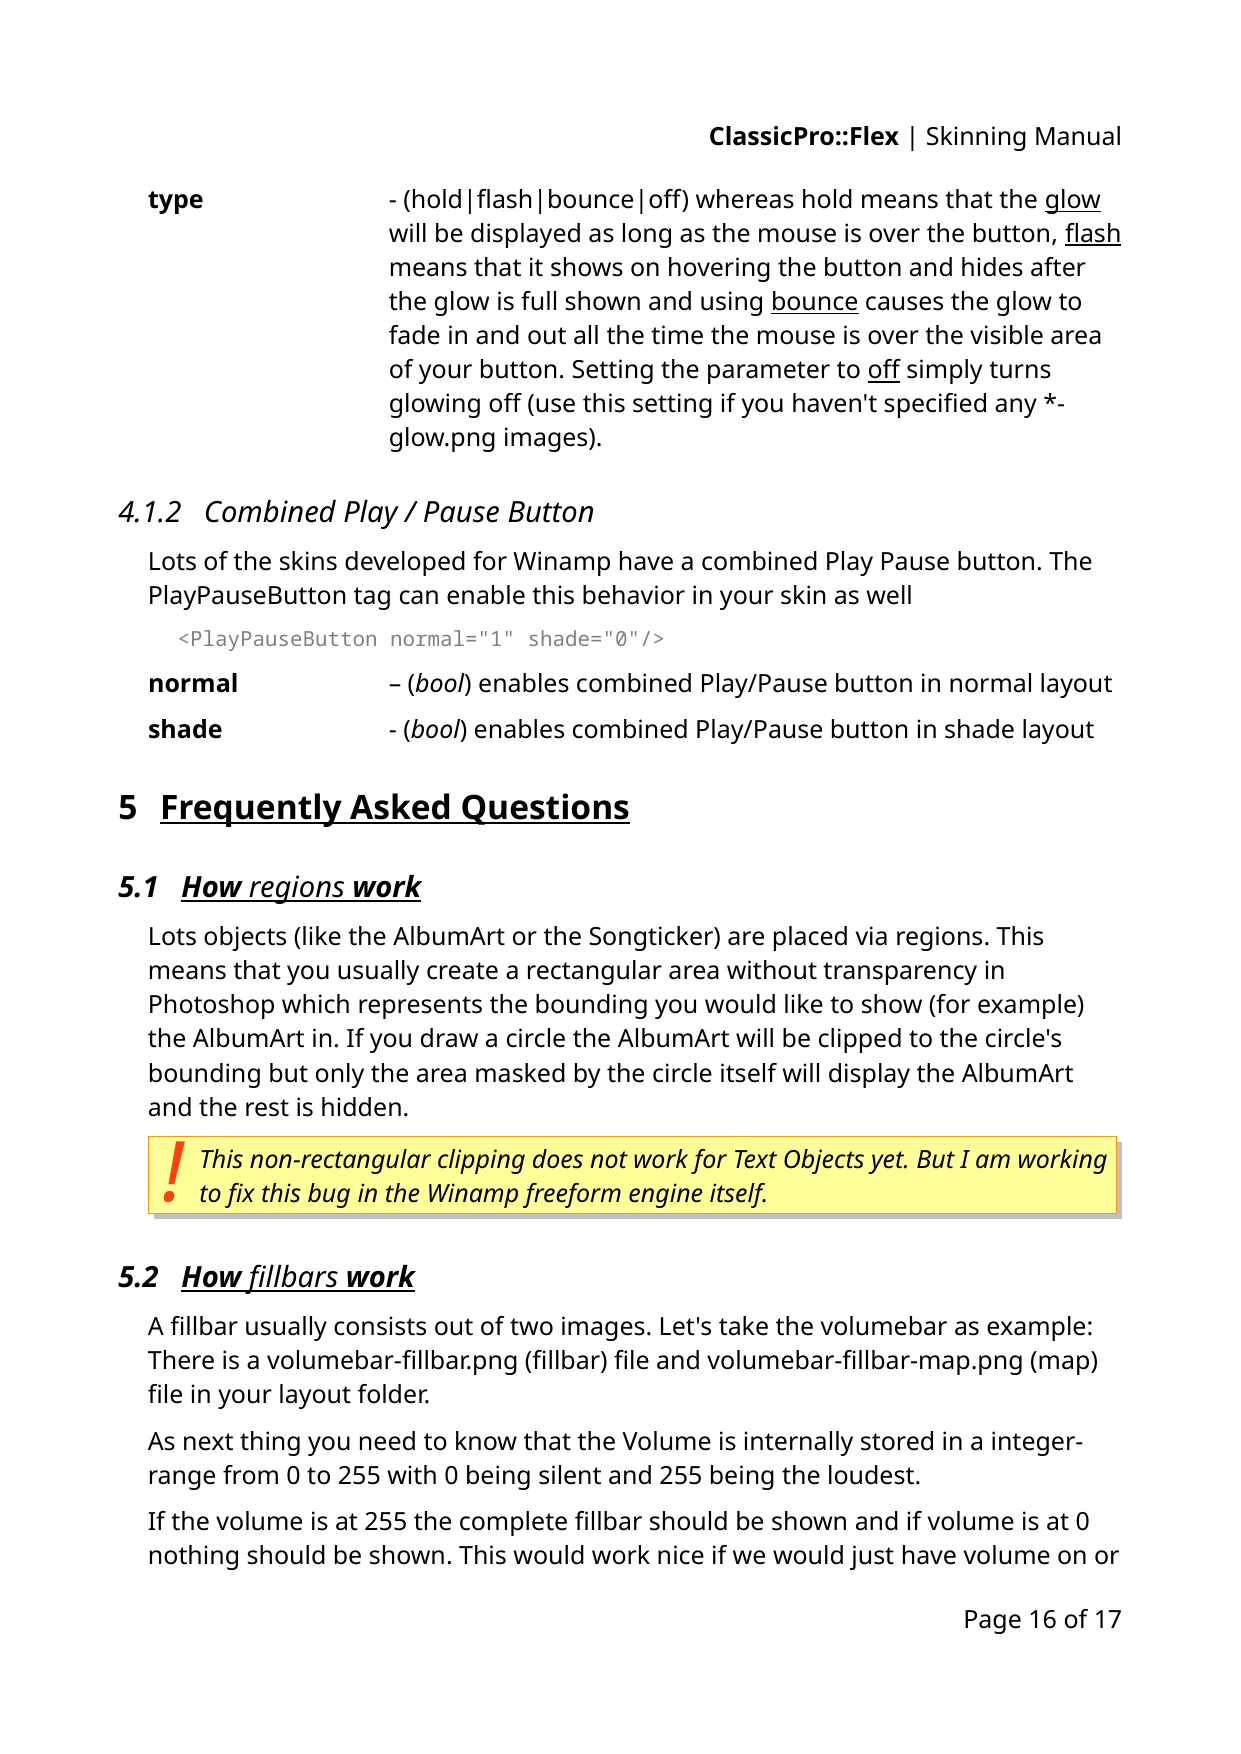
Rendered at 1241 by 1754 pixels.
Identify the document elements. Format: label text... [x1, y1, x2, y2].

text If the volume is at 255 the complete fillbar should be shown and if volume is at 0 nothing should be shown. This would work nice if we would just have volume on or [148, 1504, 1122, 1572]
subtitle How fillbars work [118, 1256, 1122, 1296]
subtitle Frequently Asked Questions [118, 783, 1122, 829]
subtitle How regions work [118, 867, 1122, 906]
text As next thing you need to know that the Volume is internally stored in a integer-range from 0 to 255 with 0 being silent and 255 being the loudest. [148, 1423, 1122, 1491]
subtitle Combined Play / Pause Button [118, 492, 1122, 531]
text Lots of the skins developed for Winamp have a combined Play Pause button. The PlayPauseButton tag can enable this behavior in your skin as well [148, 544, 1122, 612]
text normal – (bool) enables combined Play/Pause button in normal layout [148, 665, 1122, 699]
text A fillbar usually consists out of two images. Let's take the volumebar as example: There is a volumebar-fillbar.png (fillbar) file and volumebar-fillbar-map.png (map) file in your layout folder. [148, 1309, 1122, 1411]
text <PlayPauseButton normal="1" shade="0"/> [177, 624, 1122, 653]
text Lots objects (like the AlbumArt or the Songticker) are placed via regions. This means that you usually create a rectangular area without transparency in Photoshop which represents the bounding you would like to show (for example) the AlbumArt in. If you draw a circle the AlbumArt will be clipped to the circle's bounding but only the area masked by the circle itself will display the AlbumArt and the rest is hidden. [148, 919, 1122, 1123]
text !This non-rectangular clipping does not work for Text Objects yet. But I am working to fix this bug in the Winamp freeform engine itself. [149, 1137, 1116, 1213]
text shade - (bool) enables combined Play/Pause button in shade layout [148, 712, 1122, 746]
text type - (hold|flash|bounce|off) whereas hold means that the glow will be displayed as long as the mouse is over the button, flash means that it shows on hovering the button and hides after the glow is full shown and using bounce causes the glow to fade in and out all the time the mouse is over the visible area of your button. Setting the parameter to off simply turns glowing off (use this setting if you haven't specified any *-glow.png images). [148, 182, 1122, 454]
